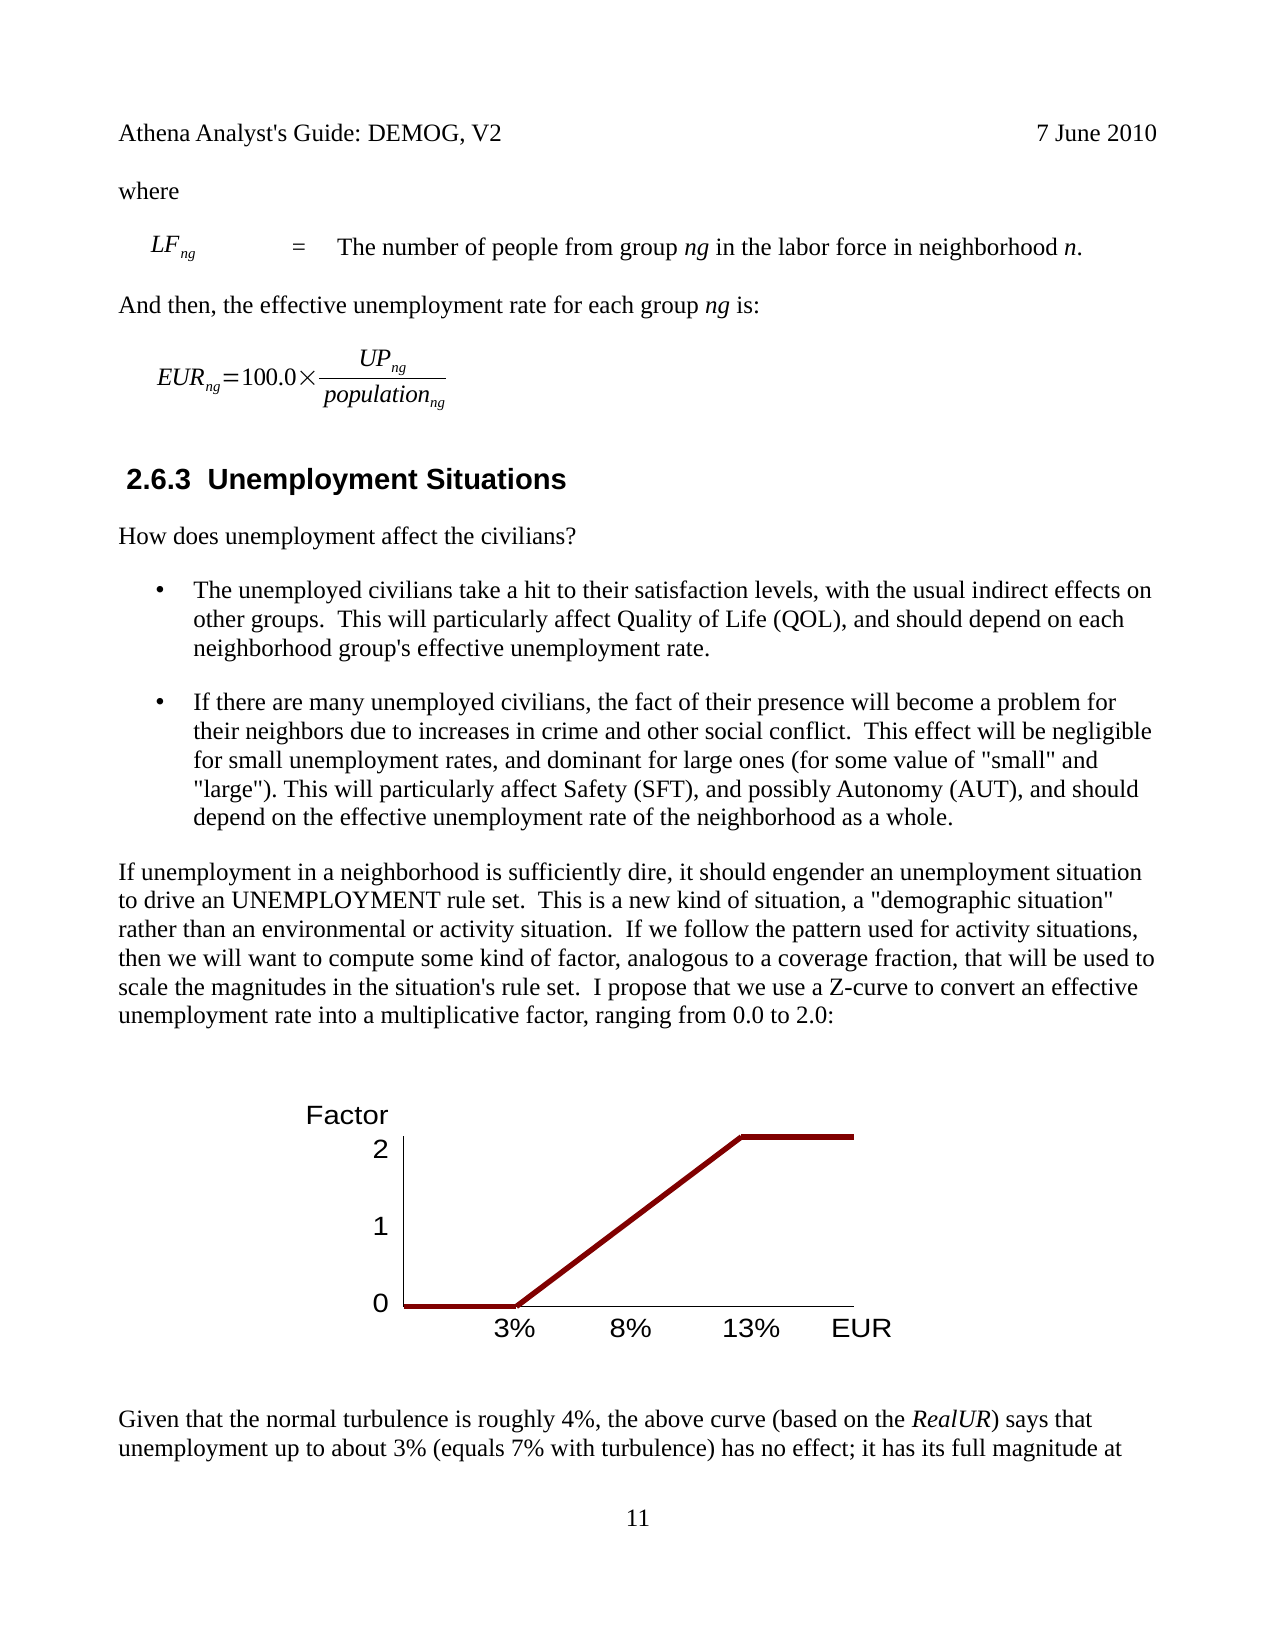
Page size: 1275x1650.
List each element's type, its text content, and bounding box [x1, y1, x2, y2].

text where [118, 176, 1157, 205]
text If unemployment in a neighborhood is sufficiently dire, it should engender an unemployment situation to drive an UNEMPLOYMENT rule set. This is a new kind of situation, a "demographic situation" rather than an environmental or activity situation. If we follow the pattern used for activity situations, then we will want to compute some kind of factor, analogous to a coverage fraction, that will be used to scale the magnitudes in the situation's rule set. I propose that we use a Z-curve to convert an effective unemployment rate into a multiplicative factor, ranging from 0.0 to 2.0: [118, 857, 1157, 1029]
list If there are many unemployed civilians, the fact of their presence will become a problem for their neighbors due to increases in crime and other social conflict. This effect will be negligible for small unemployment rates, and dominant for large ones (for some value of "small" and "large"). This will particularly affect Safety (SFT), and possibly Autonomy (AUT), and should depend on the effective unemployment rate of the neighborhood as a whole. [156, 687, 1157, 831]
list The unemployed civilians take a hit to their satisfaction levels, with the usual indirect effects on other groups. This will particularly affect Quality of Life (QOL), and should depend on each neighborhood group's effective unemployment rate. [156, 576, 1157, 662]
text How does unemployment affect the civilians? [118, 521, 1157, 550]
text Given that the normal turbulence is roughly 4%, the above curve (based on the RealUR) says that unemployment up to about 3% (equals 7% with turbulence) has no effect; it has its full magnitude at [118, 1404, 1157, 1462]
subtitle Unemployment Situations [118, 462, 1157, 496]
text And then, the effective unemployment rate for each group ng is: [118, 291, 1157, 319]
text = The number of people from group ng in the labor force in neighborhood n. [149, 231, 1157, 262]
